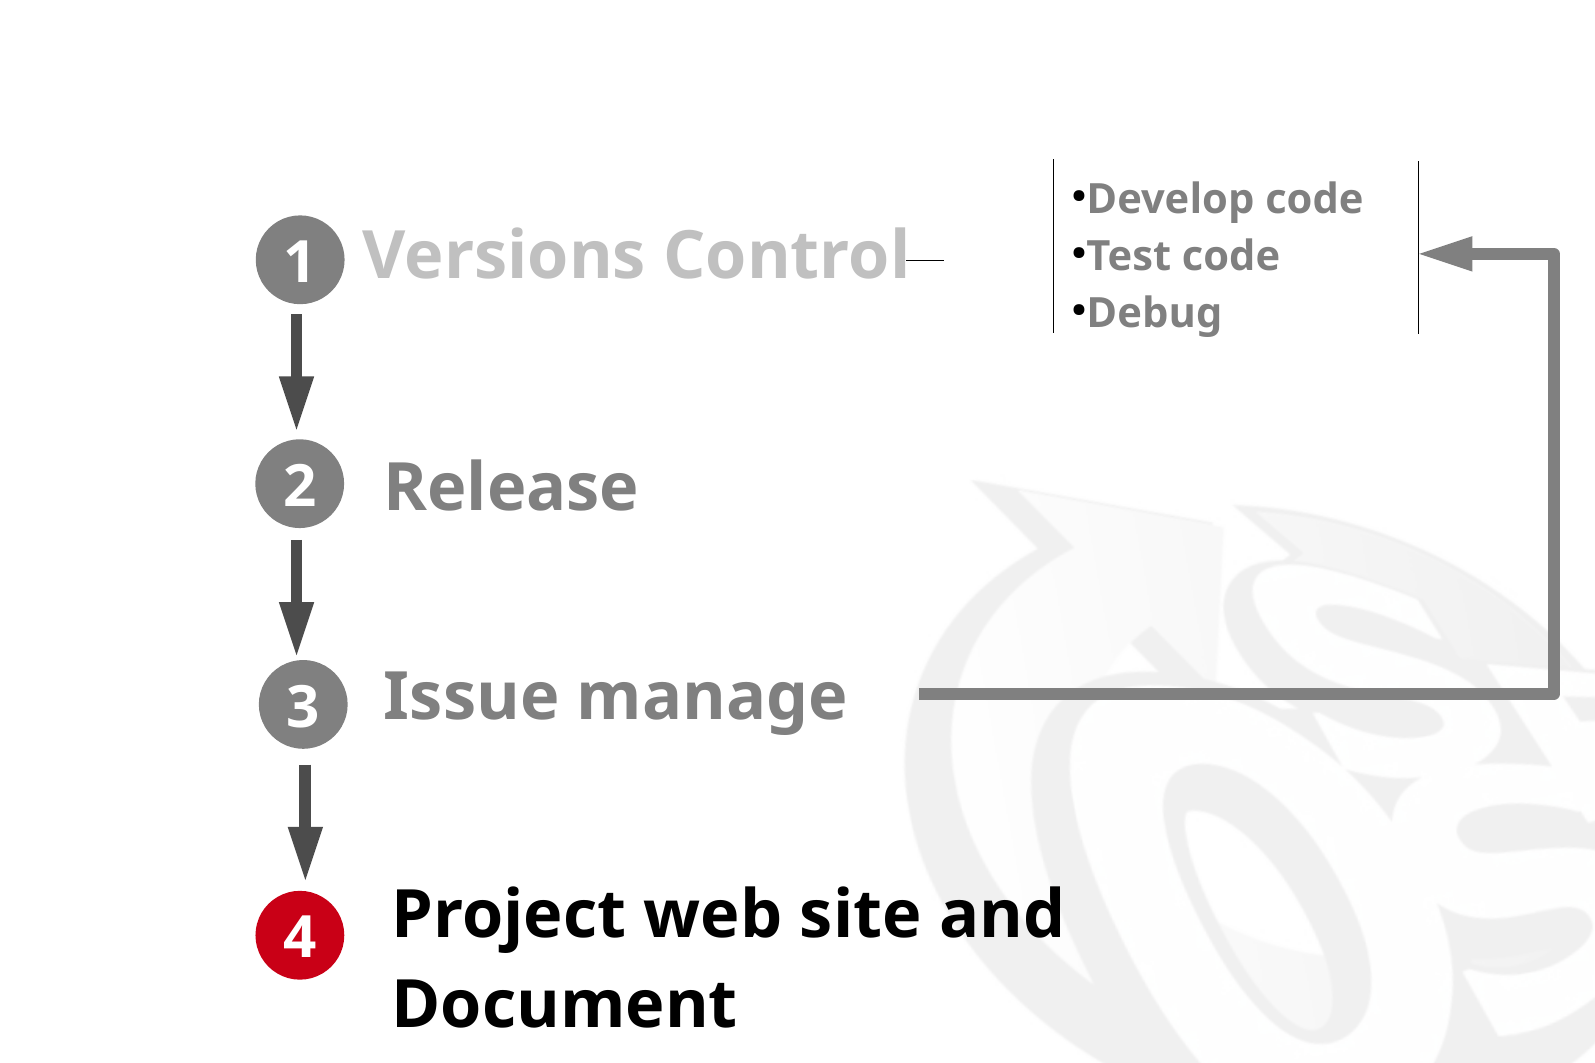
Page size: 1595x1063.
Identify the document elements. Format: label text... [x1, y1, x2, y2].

text_box Develop code Test code Debug [1056, 160, 1420, 322]
text_box 3 [258, 660, 348, 749]
text_box Project web site and Document [376, 858, 1421, 1029]
text_box Issue manage [369, 640, 920, 734]
text_box Versions Control [348, 200, 999, 293]
text_box Release [368, 431, 703, 525]
text_box 4 [255, 890, 345, 980]
text_box 2 [255, 439, 345, 529]
text_box 1 [255, 215, 345, 305]
